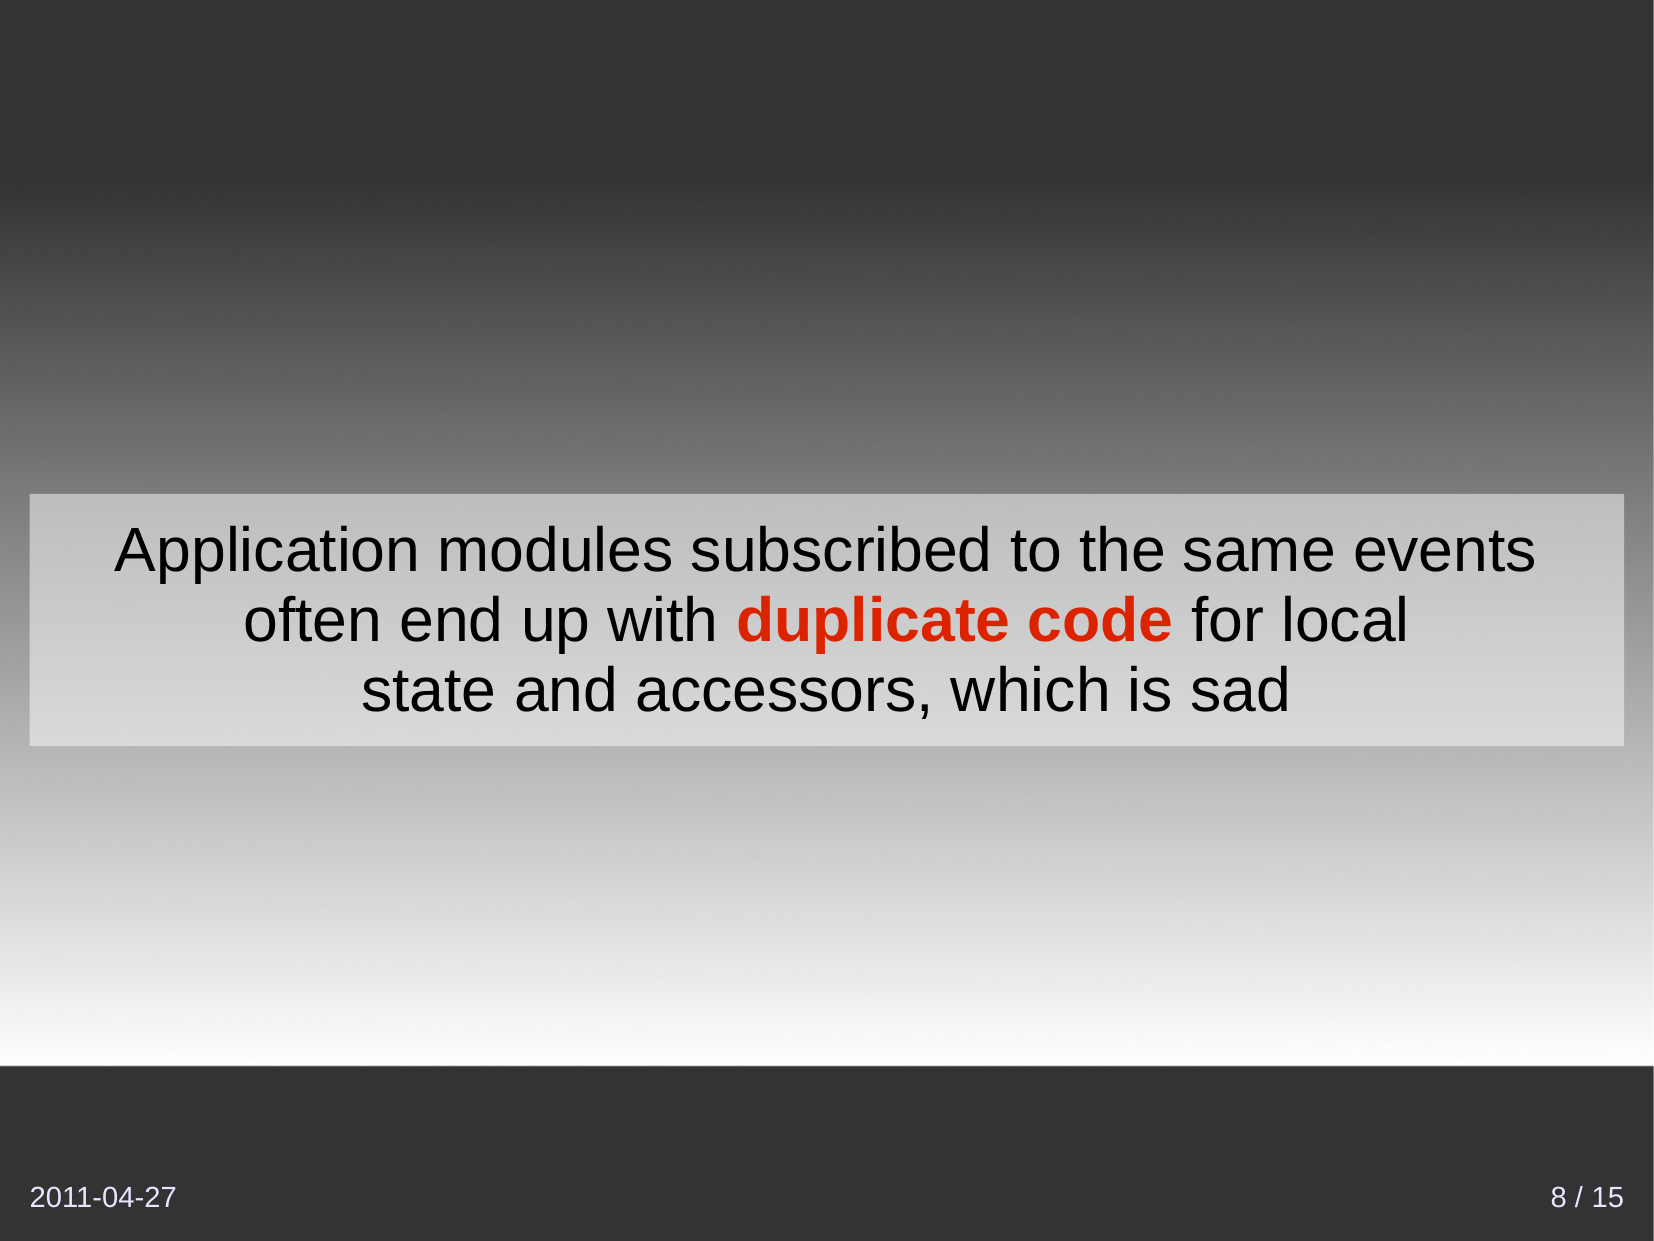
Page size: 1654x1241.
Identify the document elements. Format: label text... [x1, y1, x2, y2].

picture [0, 0, 1654, 1241]
title Application modules subscribed to the same events often end up with duplicate code for local state and accessors, which is sad [29, 493, 1625, 747]
